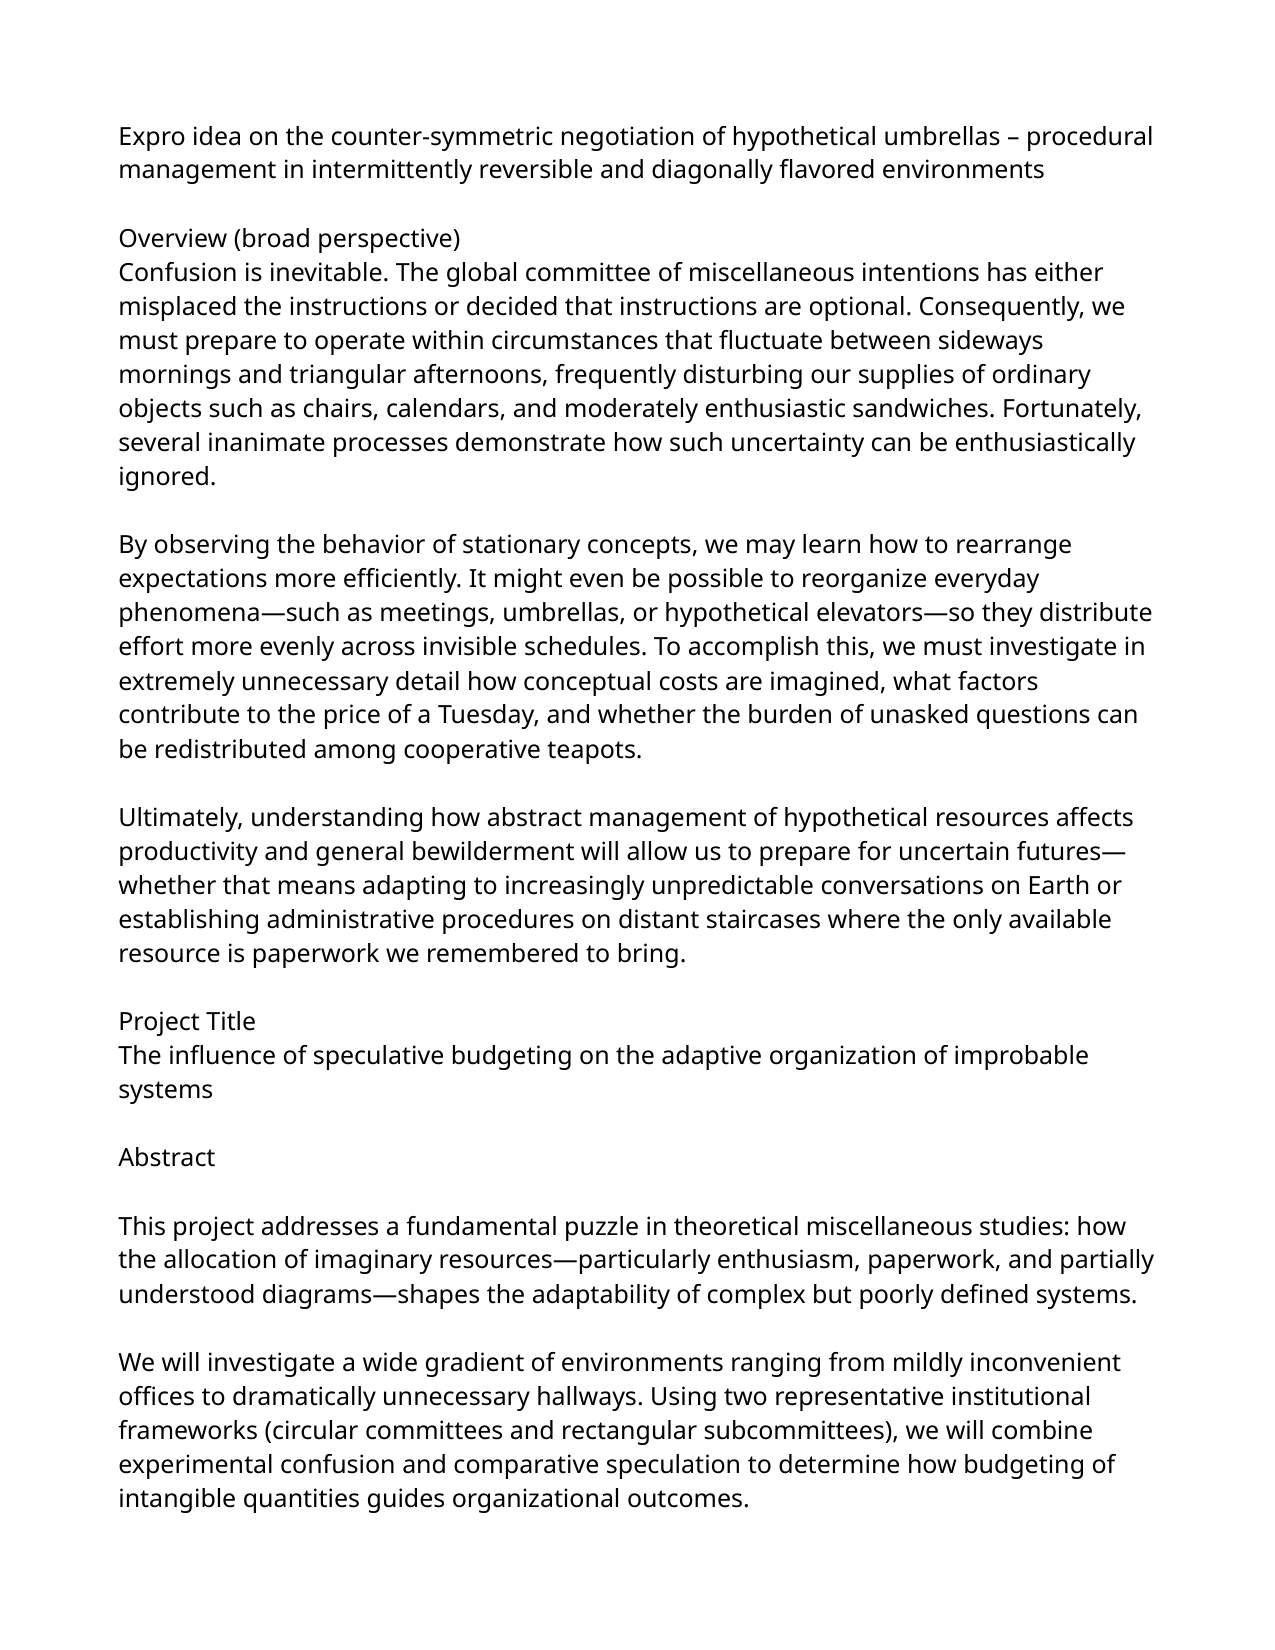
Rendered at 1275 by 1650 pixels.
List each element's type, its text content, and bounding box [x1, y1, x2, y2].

text This project addresses a fundamental puzzle in theoretical miscellaneous studies: how the allocation of imaginary resources—particularly enthusiasm, paperwork, and partially understood diagrams—shapes the adaptability of complex but poorly defined systems. [118, 1208, 1157, 1310]
text Expro idea on the counter-symmetric negotiation of hypothetical umbrellas – procedural management in intermittently reversible and diagonally flavored environments [118, 118, 1157, 186]
text The influence of speculative budgeting on the adaptive organization of improbable systems [118, 1038, 1157, 1106]
text We will investigate a wide gradient of environments ranging from mildly inconvenient offices to dramatically unnecessary hallways. Using two representative institutional frameworks (circular committees and rectangular subcommittees), we will combine experimental confusion and comparative speculation to determine how budgeting of intangible quantities guides organizational outcomes. [118, 1344, 1157, 1515]
text By observing the behavior of stationary concepts, we may learn how to rearrange expectations more efficiently. It might even be possible to reorganize everyday phenomena—such as meetings, umbrellas, or hypothetical elevators—so they distribute effort more evenly across invisible schedules. To accomplish this, we must investigate in extremely unnecessary detail how conceptual costs are imagined, what factors contribute to the price of a Tuesday, and whether the burden of unasked questions can be redistributed among cooperative teapots. [118, 527, 1157, 765]
text Abstract [118, 1140, 1157, 1174]
text Ultimately, understanding how abstract management of hypothetical resources affects productivity and general bewilderment will allow us to prepare for uncertain futures—whether that means adapting to increasingly unpredictable conversations on Earth or establishing administrative procedures on distant staircases where the only available resource is paperwork we remembered to bring. [118, 799, 1157, 970]
text Overview (broad perspective) [118, 220, 1157, 254]
text Project Title [118, 1004, 1157, 1038]
text Confusion is inevitable. The global committee of miscellaneous intentions has either misplaced the instructions or decided that instructions are optional. Consequently, we must prepare to operate within circumstances that fluctuate between sideways mornings and triangular afternoons, frequently disturbing our supplies of ordinary objects such as chairs, calendars, and moderately enthusiastic sandwiches. Fortunately, several inanimate processes demonstrate how such uncertainty can be enthusiastically ignored. [118, 254, 1157, 493]
